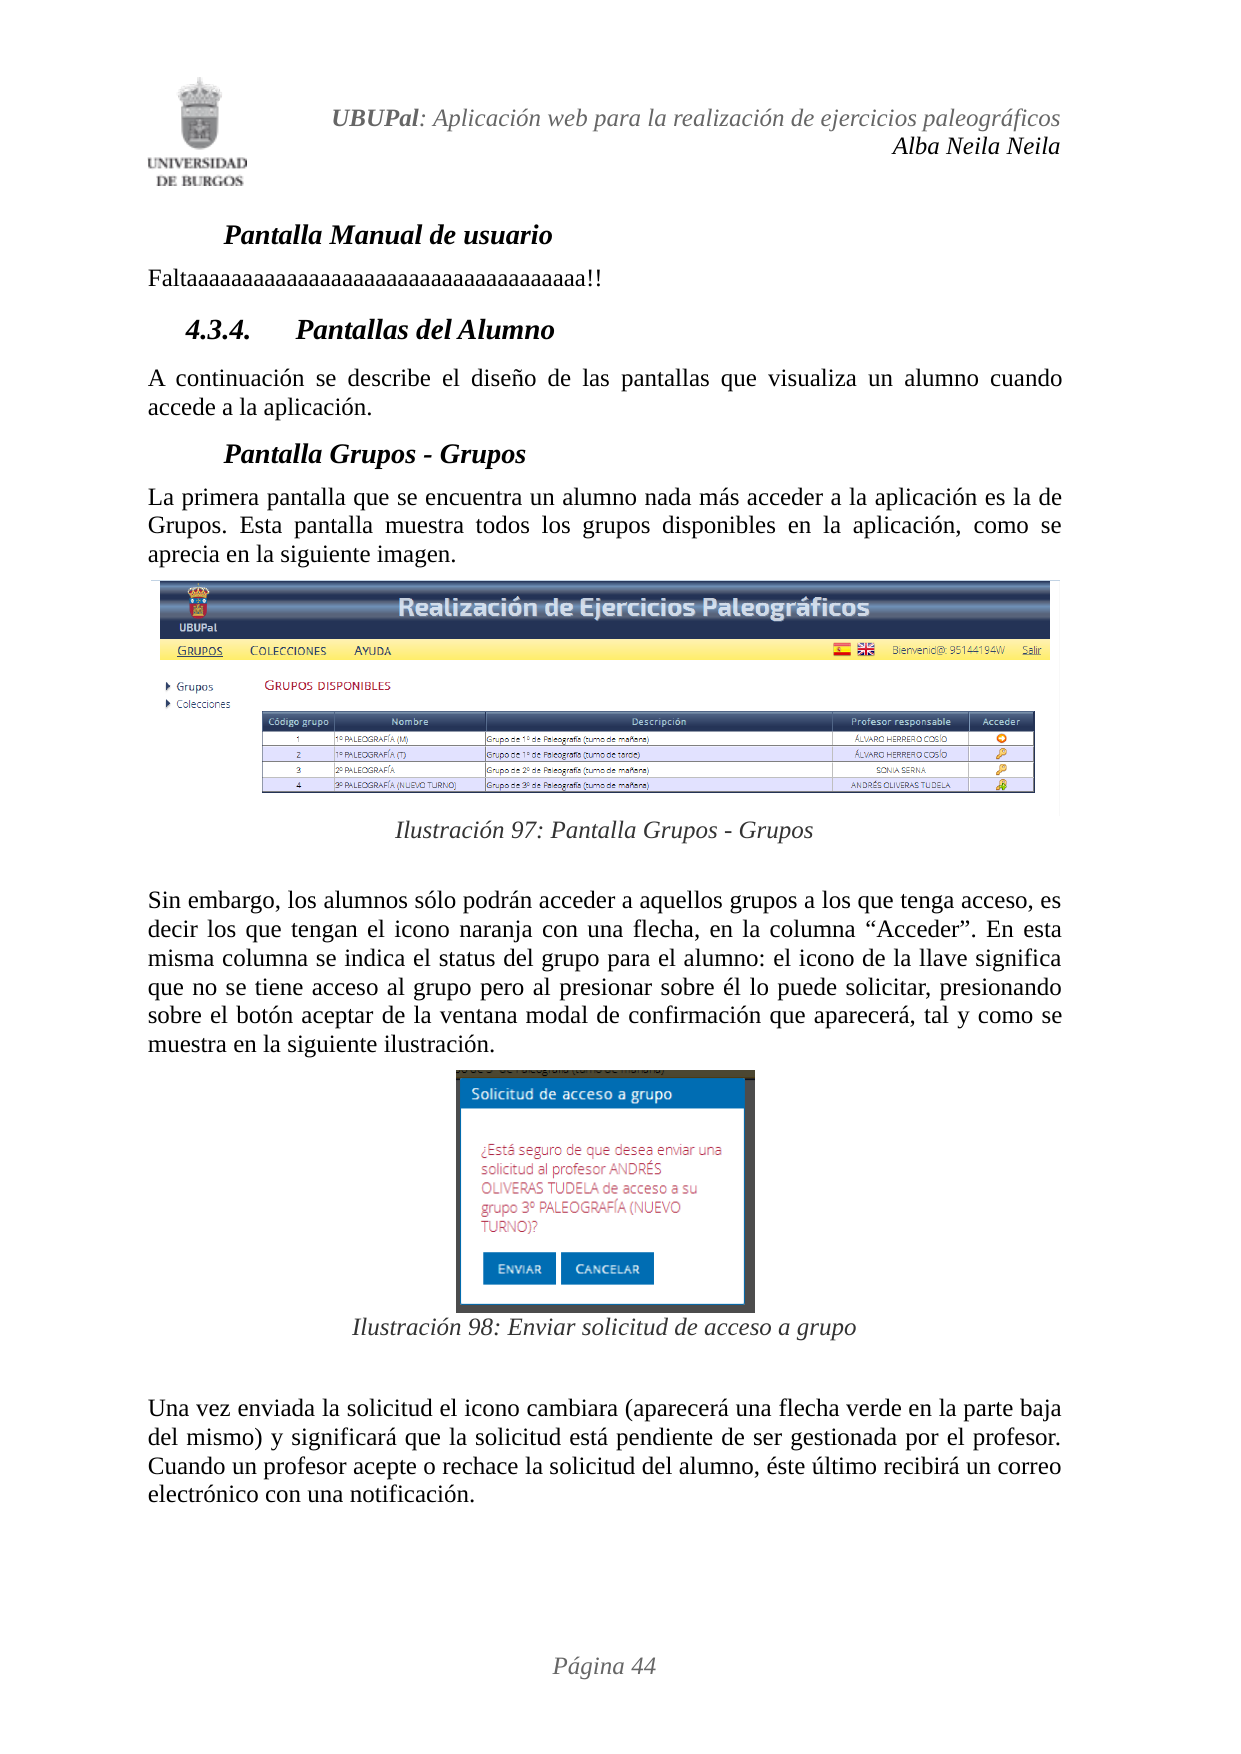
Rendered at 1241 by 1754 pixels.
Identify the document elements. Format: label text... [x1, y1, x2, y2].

subtitle Pantalla Manual de usuario [186, 218, 1063, 251]
text A continuación se describe el diseño de las pantallas que visualiza un alumno cuando accede a la aplicación. [148, 363, 1063, 421]
text Ilustración 98: Enviar solicitud de acceso a grupo [339, 1083, 872, 1341]
text Ilustración 97: Pantalla Grupos - Grupos [151, 816, 1060, 844]
subtitle Pantalla Grupos - Grupos [186, 437, 1063, 470]
picture [147, 77, 247, 186]
text La primera pantalla que se encuentra un alumno nada más acceder a la aplicación es la de Grupos. Esta pantalla muestra todos los grupos disponibles en la aplicación, como se aprecia en la siguiente imagen. [148, 482, 1063, 568]
picture [151, 580, 1060, 816]
subtitle Pantallas del Alumno [186, 312, 1063, 346]
text Faltaaaaaaaaaaaaaaaaaaaaaaaaaaaaaaaaaaaa!! [148, 263, 1063, 291]
text Una vez enviada la solicitud el icono cambiara (aparecerá una flecha verde en la parte baja del mismo) y significará que la solicitud está pendiente de ser gestionada por el profesor. Cuando un profesor acepte o rechace la solicitud del alumno, éste último recibirá un correo electrónico con una notificación. [148, 1393, 1063, 1508]
text Sin embargo, los alumnos sólo podrán acceder a aquellos grupos a los que tenga acceso, es decir los que tengan el icono naranja con una flecha, en la columna “Acceder”. En esta misma columna se indica el status del grupo para el alumno: el icono de la llave significa que no se tiene acceso al grupo pero al presionar sobre él lo puede solicitar, presionando sobre el botón aceptar de la ventana modal de confirmación que aparecerá, tal y como se muestra en la siguiente ilustración. [148, 886, 1063, 1058]
